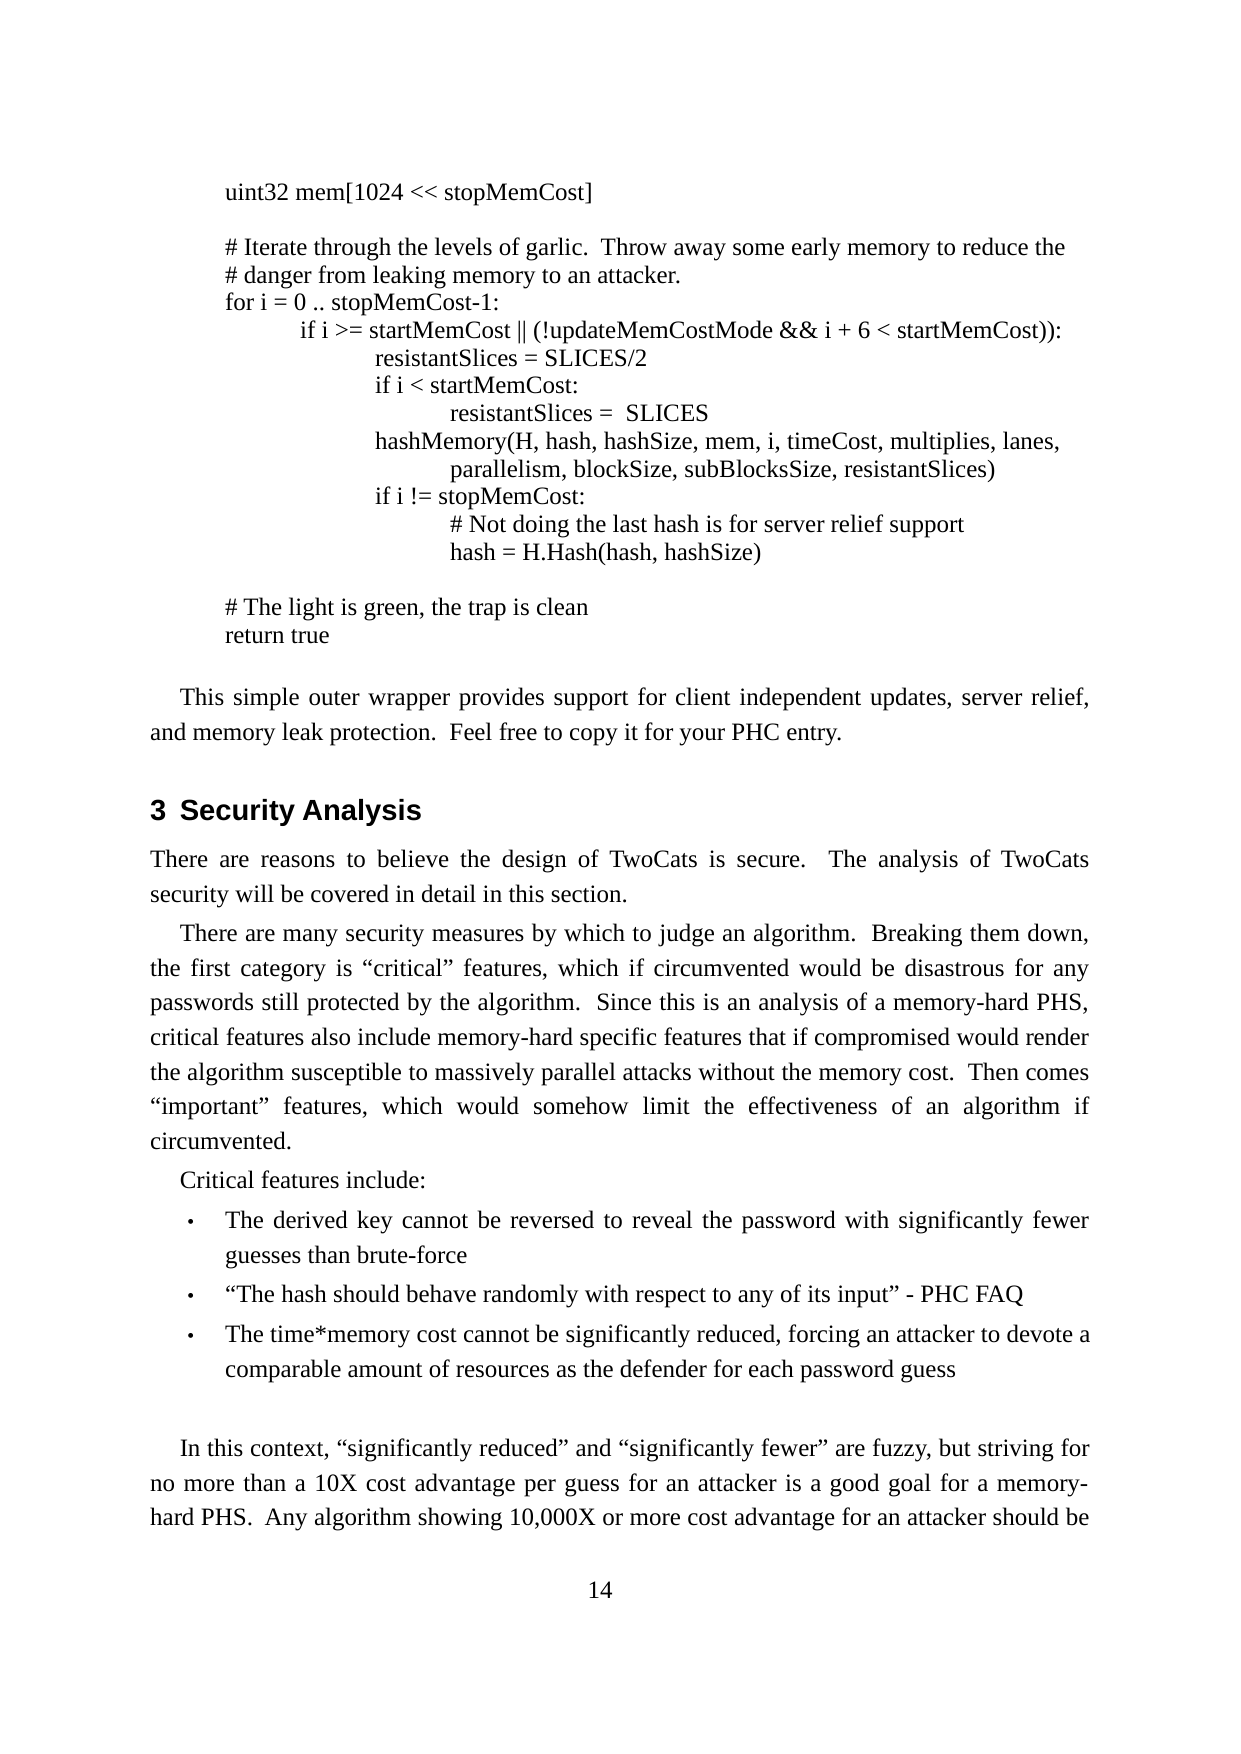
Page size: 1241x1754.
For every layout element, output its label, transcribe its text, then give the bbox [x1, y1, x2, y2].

text hashMemory(H, hash, hashSize, mem, i, timeCost, multiplies, lanes, [150, 427, 1091, 455]
text if i != stopMemCost: [150, 482, 1091, 510]
text if i < startMemCost: [150, 372, 1091, 399]
text There are many security measures by which to judge an algorithm. Breaking them down, the first category is “critical” features, which if circumvented would be disastrous for any passwords still protected by the algorithm. Since this is an analysis of a memory-hard PHS, critical features also include memory-hard specific features that if compromised would render the algorithm susceptible to massively parallel attacks without the memory cost. Then comes “important” features, which would somehow limit the effectiveness of an algorithm if circumvented. [150, 919, 1091, 1154]
list “The hash should behave randomly with respect to any of its input” - PHC FAQ [187, 1281, 1091, 1308]
text In this context, “significantly reduced” and “significantly fewer” are fuzzy, but striving for no more than a 10X cost advantage per guess for an attacker is a good goal for a memory-hard PHS. Any algorithm showing 10,000X or more cost advantage for an attacker should be [150, 1434, 1091, 1531]
text hash = H.Hash(hash, hashSize) [150, 538, 1091, 566]
text This simple outer wrapper provides support for client independent updates, server relief, and memory leak protection. Feel free to copy it for your PHC entry. [150, 683, 1091, 746]
text # Not doing the last hash is for server relief support [150, 510, 1091, 538]
text Critical features include: [150, 1167, 1091, 1194]
text # danger from leaking memory to an attacker. [150, 261, 1091, 288]
text resistantSlices = SLICES [150, 399, 1091, 427]
text # The light is green, the trap is clean [150, 593, 1091, 621]
text for i = 0 .. stopMemCost-1: [150, 288, 1091, 316]
text There are reasons to believe the design of TwoCats is secure. The analysis of TwoCats security will be covered in detail in this section. [150, 845, 1091, 907]
text resistantSlices = SLICES/2 [150, 344, 1091, 372]
text # Iterate through the levels of garlic. Throw away some early memory to reduce the [150, 233, 1091, 261]
list The derived key cannot be reversed to reveal the password with significantly fewer guesses than brute-force [187, 1206, 1091, 1268]
text if i >= startMemCost || (!updateMemCostMode && i + 6 < startMemCost)): [150, 316, 1091, 344]
text uint32 mem[1024 << stopMemCost] [150, 178, 1091, 205]
list The time*memory cost cannot be significantly reduced, forcing an attacker to devote a comparable amount of resources as the defender for each password guess [187, 1320, 1091, 1382]
text parallelism, blockSize, subBlocksSize, resistantSlices) [150, 455, 1091, 482]
subtitle Security Analysis [150, 794, 1091, 827]
text return true [150, 621, 1091, 649]
